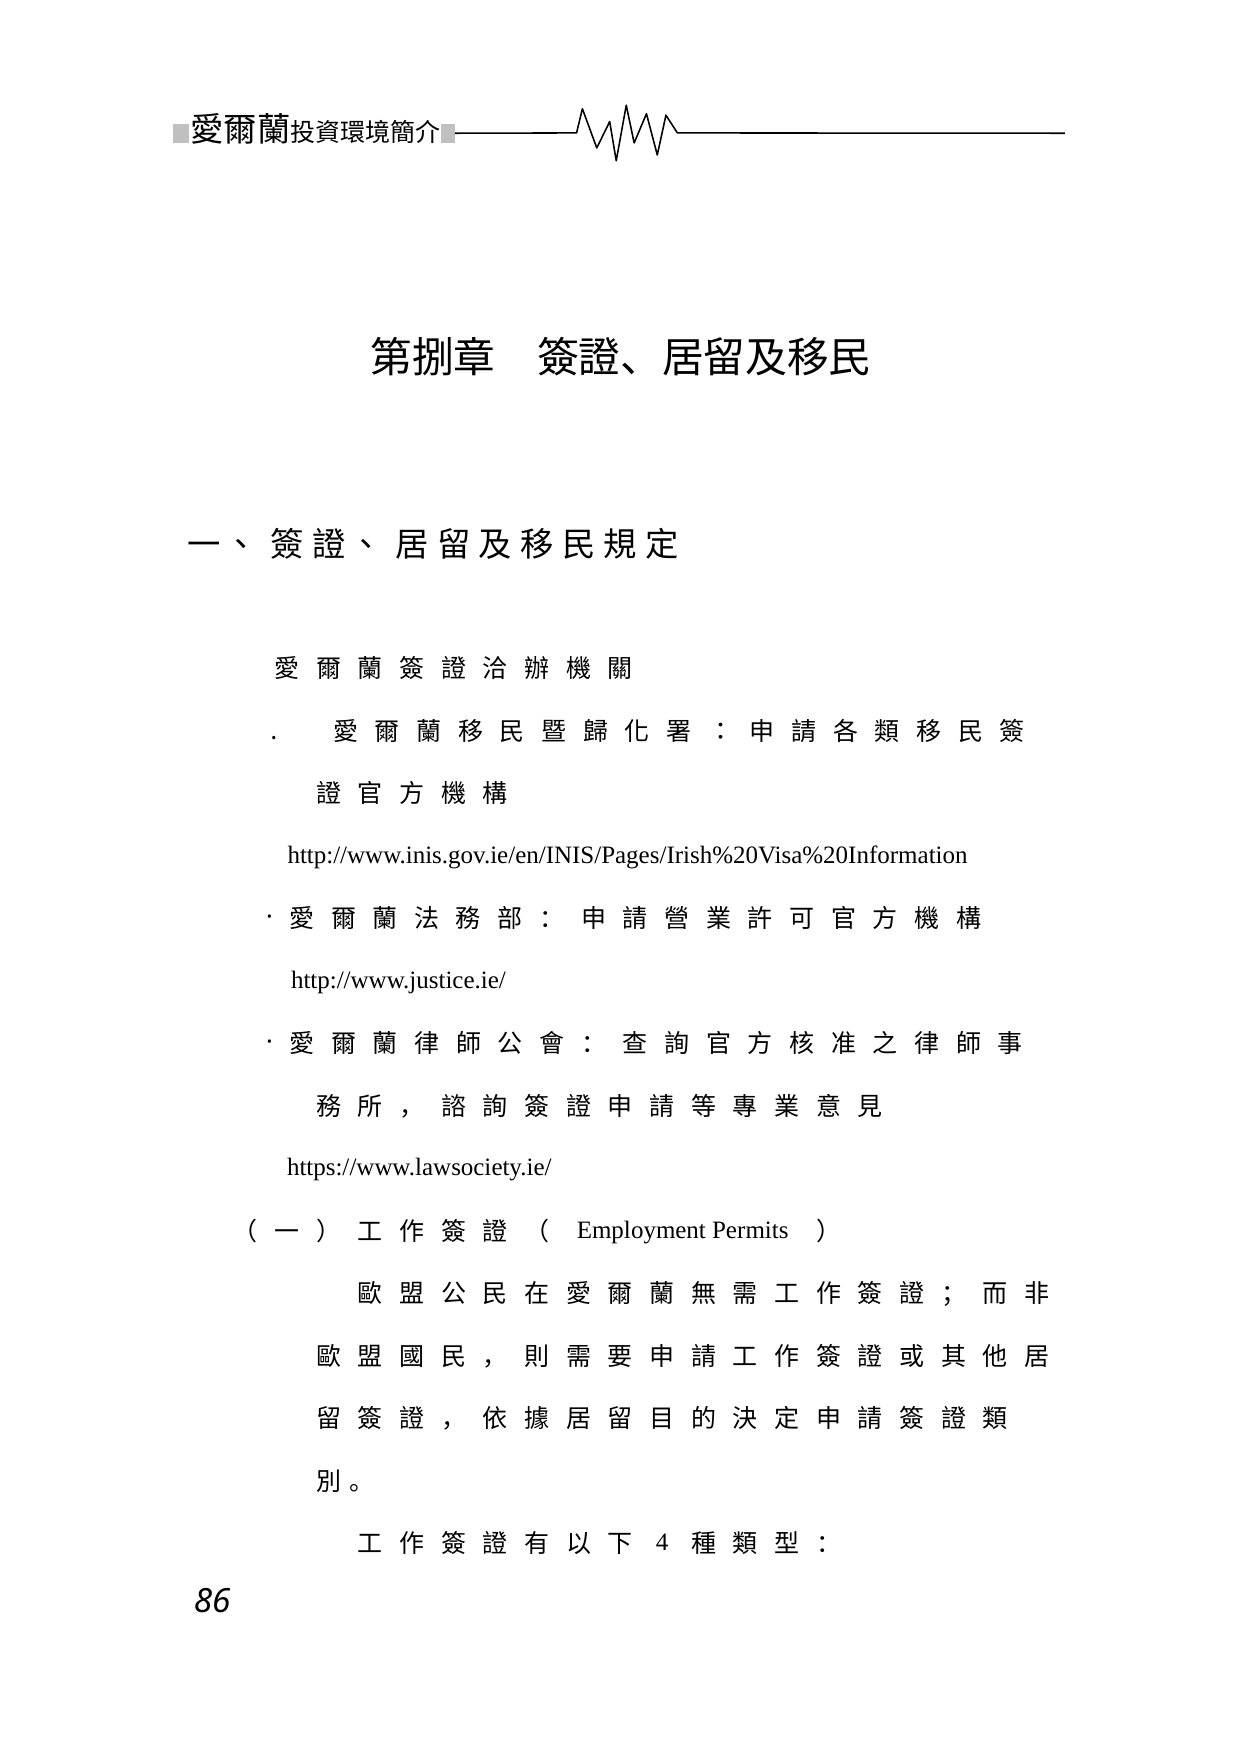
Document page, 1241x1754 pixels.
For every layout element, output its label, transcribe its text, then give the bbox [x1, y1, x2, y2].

text ․ 愛爾蘭移民暨歸化署：申請各類移民簽證官方機構 [227, 688, 1058, 813]
text 歐盟公民在愛爾蘭無需工作簽證；而非歐盟國民，則需要申請工作簽證或其他居留簽證，依據居留目的決定申請簽證類別。 [281, 1250, 1058, 1500]
text ․ 愛爾蘭法務部：申請營業許可官方機構 [227, 875, 1058, 938]
text ․ 愛爾蘭律師公會：查詢官方核准之律師事務所，諮詢簽證申請等專業意見 [227, 1000, 1058, 1125]
text 第捌章 簽證、居留及移民 [183, 313, 1058, 375]
text 愛爾蘭簽證洽辦機關 [183, 625, 1058, 688]
text 一、簽證、居留及移民規定 [183, 500, 1058, 563]
text http://www.justice.ie/ [227, 938, 1058, 1000]
text https://www.lawsociety.ie/ [227, 1125, 1058, 1188]
text http://www.inis.gov.ie/en/INIS/Pages/Irish%20Visa%20Information [227, 813, 1058, 875]
text （一）工作簽證（Employment Permits） [207, 1188, 1058, 1250]
text 工作簽證有以下4種類型： [281, 1500, 1058, 1563]
